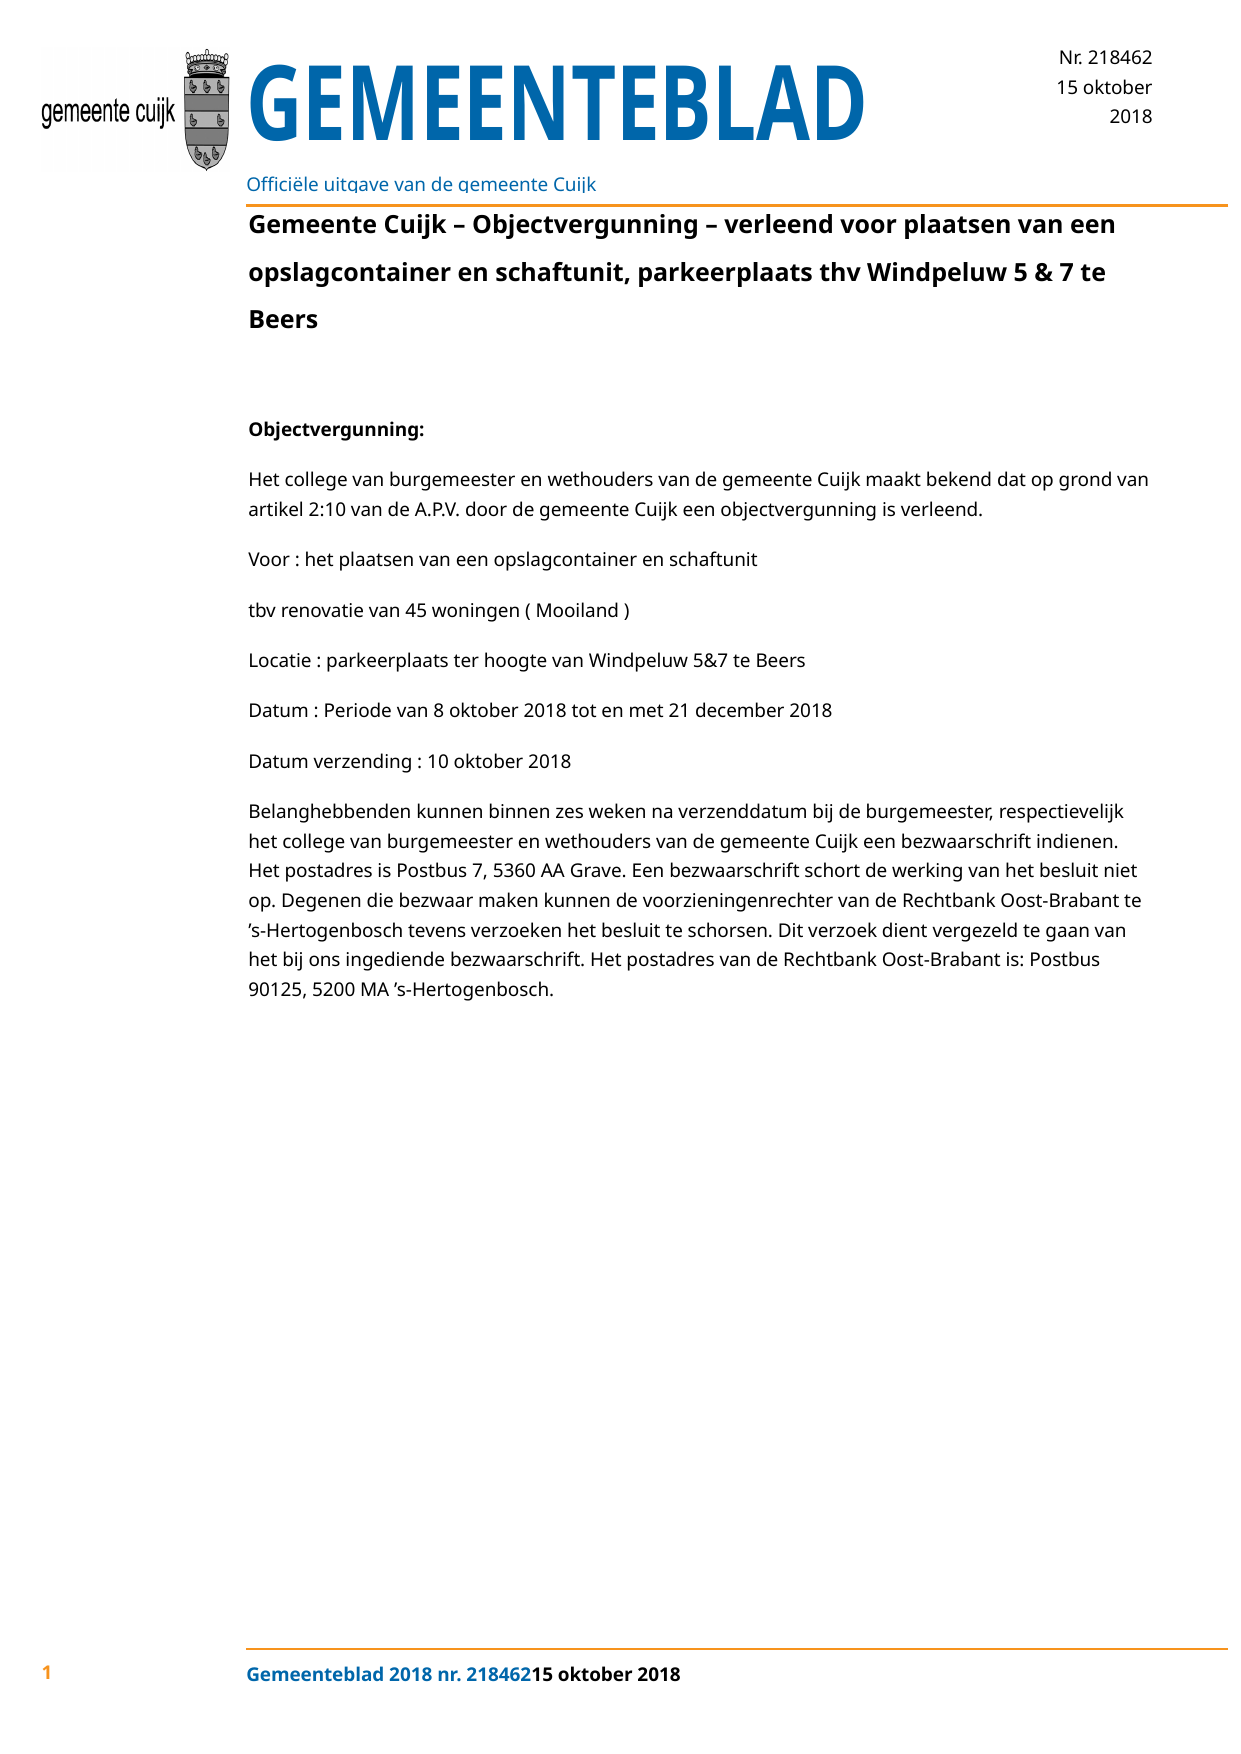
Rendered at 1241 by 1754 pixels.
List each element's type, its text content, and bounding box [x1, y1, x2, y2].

text Datum verzending : 10 oktober 2018 [248, 748, 1152, 774]
text Gemeente Cuijk – Objectvergunning – verleend voor plaatsen van een opslagcontainer en schaftunit, parkeerplaats thv Windpeluw 5 & 7 te Beers [248, 207, 1152, 336]
text Belanghebbenden kunnen binnen zes weken na verzenddatum bij de burgemeester, respectievelijk het college van burgemeester en wethouders van de gemeente Cuijk een bezwaarschrift indienen. Het postadres is Postbus 7, 5360 AA Grave. Een bezwaarschrift schort de werking van het besluit niet op. Degenen die bezwaar maken kunnen de voorzieningenrechter van de Rechtbank Oost-Brabant te ’s-Hertogenbosch tevens verzoeken het besluit te schorsen. Dit verzoek dient vergezeld te gaan van het bij ons ingediende bezwaarschrift. Het postadres van de Rechtbank Oost-Brabant is: Postbus 90125, 5200 MA ’s-Hertogenbosch. [248, 798, 1152, 1002]
text tbv renovatie van 45 woningen ( Mooiland ) [248, 597, 1152, 622]
text Het college van burgemeester en wethouders van de gemeente Cuijk maakt bekend dat op grond van artikel 2:10 van de A.P.V. door de gemeente Cuijk een objectvergunning is verleend. [248, 466, 1152, 522]
picture [41, 47, 231, 172]
text Datum : Periode van 8 oktober 2018 tot en met 21 december 2018 [248, 698, 1152, 723]
text Voor : het plaatsen van een opslagcontainer en schaftunit [248, 546, 1152, 572]
text Locatie : parkeerplaats ter hoogte van Windpeluw 5&7 te Beers [248, 647, 1152, 673]
text Objectvergunning: [248, 416, 1152, 442]
